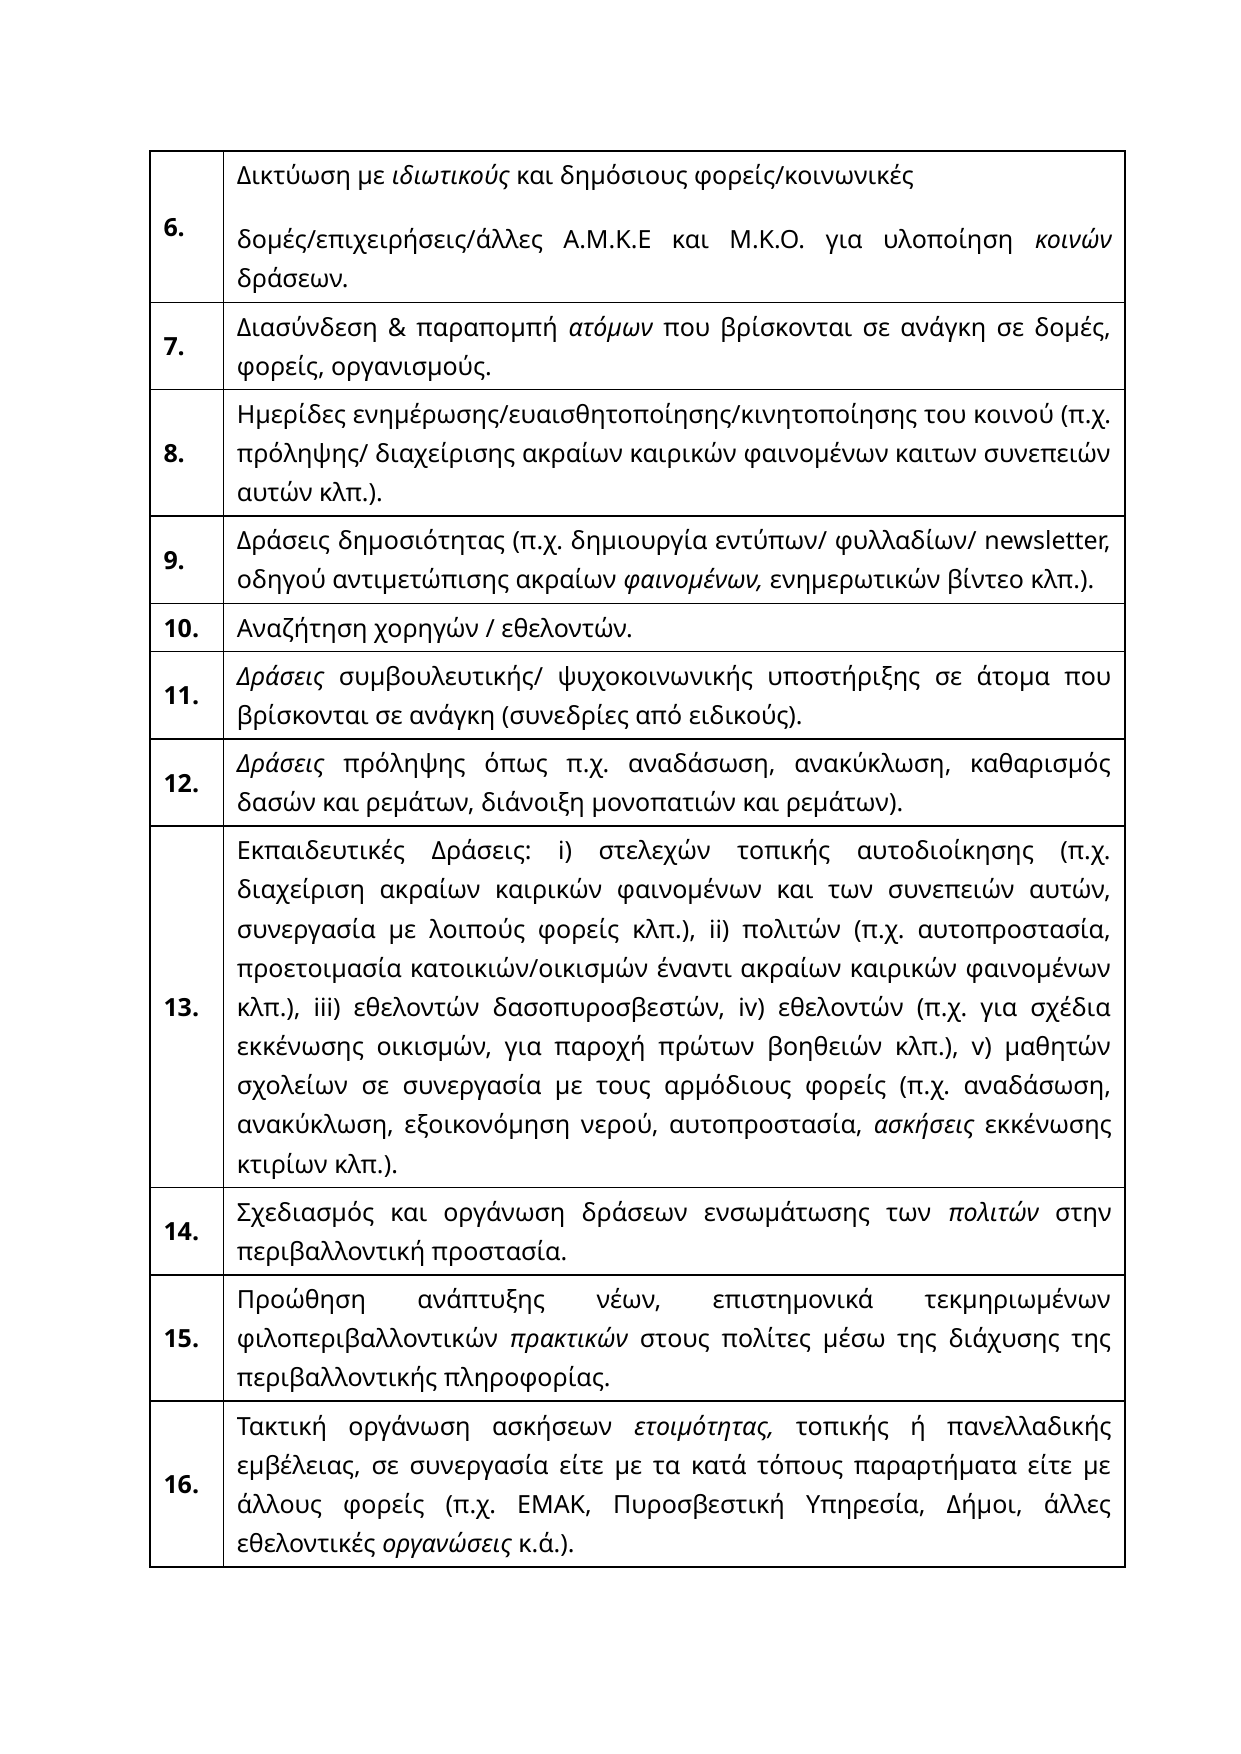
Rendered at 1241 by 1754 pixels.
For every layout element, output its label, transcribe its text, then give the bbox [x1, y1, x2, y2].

table_cell Ημερίδες ενημέρωσης/ευαισθητοποίησης/κινητοποίησης του κοινού (π.χ. πρόληψης/ διαχείρισης ακραίων καιρικών φαινομένων καιτων συνεπειών αυτών κλπ.). [224, 390, 1124, 515]
table_cell 9. [151, 517, 223, 602]
table_cell Σχεδιασμός και οργάνωση δράσεων ενσωμάτωσης των πολιτών στην περιβαλλοντική προστασία. [224, 1188, 1124, 1274]
table_cell 11. [151, 652, 223, 738]
table_cell 12. [151, 740, 223, 825]
table_cell Δράσεις πρόληψης όπως π.χ. αναδάσωση, ανακύκλωση, καθαρισμός δασών και ρεμάτων, διάνοιξη μονοπατιών και ρεμάτων). [224, 740, 1124, 825]
table_cell 8. [151, 390, 223, 515]
table_cell 15. [151, 1276, 223, 1400]
table_cell Δράσεις συμβουλευτικής/ ψυχοκοινωνικής υποστήριξης σε άτομα που βρίσκονται σε ανάγκη (συνεδρίες από ειδικούς). [224, 652, 1124, 738]
table_cell 13. [151, 827, 223, 1187]
table_cell Διασύνδεση & παραπομπή ατόμων που βρίσκονται σε ανάγκη σε δομές, φορείς, οργανισμούς. [224, 303, 1124, 389]
table_cell 16. [151, 1402, 223, 1566]
table_cell 6. [151, 152, 223, 301]
table_cell 14. [151, 1188, 223, 1274]
table_cell 7. [151, 303, 223, 389]
table_cell 10. [151, 604, 223, 651]
table_cell Αναζήτηση χορηγών / εθελοντών. [224, 604, 1124, 651]
table_cell Προώθηση ανάπτυξης νέων, επιστημονικά τεκμηριωμένων φιλοπεριβαλλοντικών πρακτικών στους πολίτες μέσω της διάχυσης της περιβαλλοντικής πληροφορίας. [224, 1276, 1124, 1400]
table_cell Τακτική οργάνωση ασκήσεων ετοιμότητας, τοπικής ή πανελλαδικής εμβέλειας, σε συνεργασία είτε με τα κατά τόπους παραρτήματα είτε με άλλους φορείς (π.χ. ΕΜΑΚ, Πυροσβεστική Υπηρεσία, Δήμοι, άλλες εθελοντικές οργανώσεις κ.ά.). [224, 1402, 1124, 1566]
table_cell Δράσεις δημοσιότητας (π.χ. δημιουργία εντύπων/ φυλλαδίων/ newsletter, οδηγού αντιμετώπισης ακραίων φαινομένων, ενημερωτικών βίντεο κλπ.). [224, 517, 1124, 602]
table_cell Δικτύωση με ιδιωτικούς και δημόσιους φορείς/κοινωνικές δομές/επιχειρήσεις/άλλες Α.Μ.Κ.Ε και Μ.Κ.Ο. για υλοποίηση κοινών δράσεων. [224, 152, 1124, 301]
table_cell Εκπαιδευτικές Δράσεις: i) στελεχών τοπικής αυτοδιοίκησης (π.χ. διαχείριση ακραίων καιρικών φαινομένων και των συνεπειών αυτών, συνεργασία με λοιπούς φορείς κλπ.), ii) πολιτών (π.χ. αυτοπροστασία, προετοιμασία κατοικιών/οικισμών έναντι ακραίων καιρικών φαινομένων κλπ.), iii) εθελοντών δασοπυροσβεστών, iv) εθελοντών (π.χ. για σχέδια εκκένωσης οικισμών, για παροχή πρώτων βοηθειών κλπ.), v) μαθητών σχολείων σε συνεργασία με τους αρμόδιους φορείς (π.χ. αναδάσωση, ανακύκλωση, εξοικονόμηση νερού, αυτοπροστασία, ασκήσεις εκκένωσης κτιρίων κλπ.). [224, 827, 1124, 1187]
